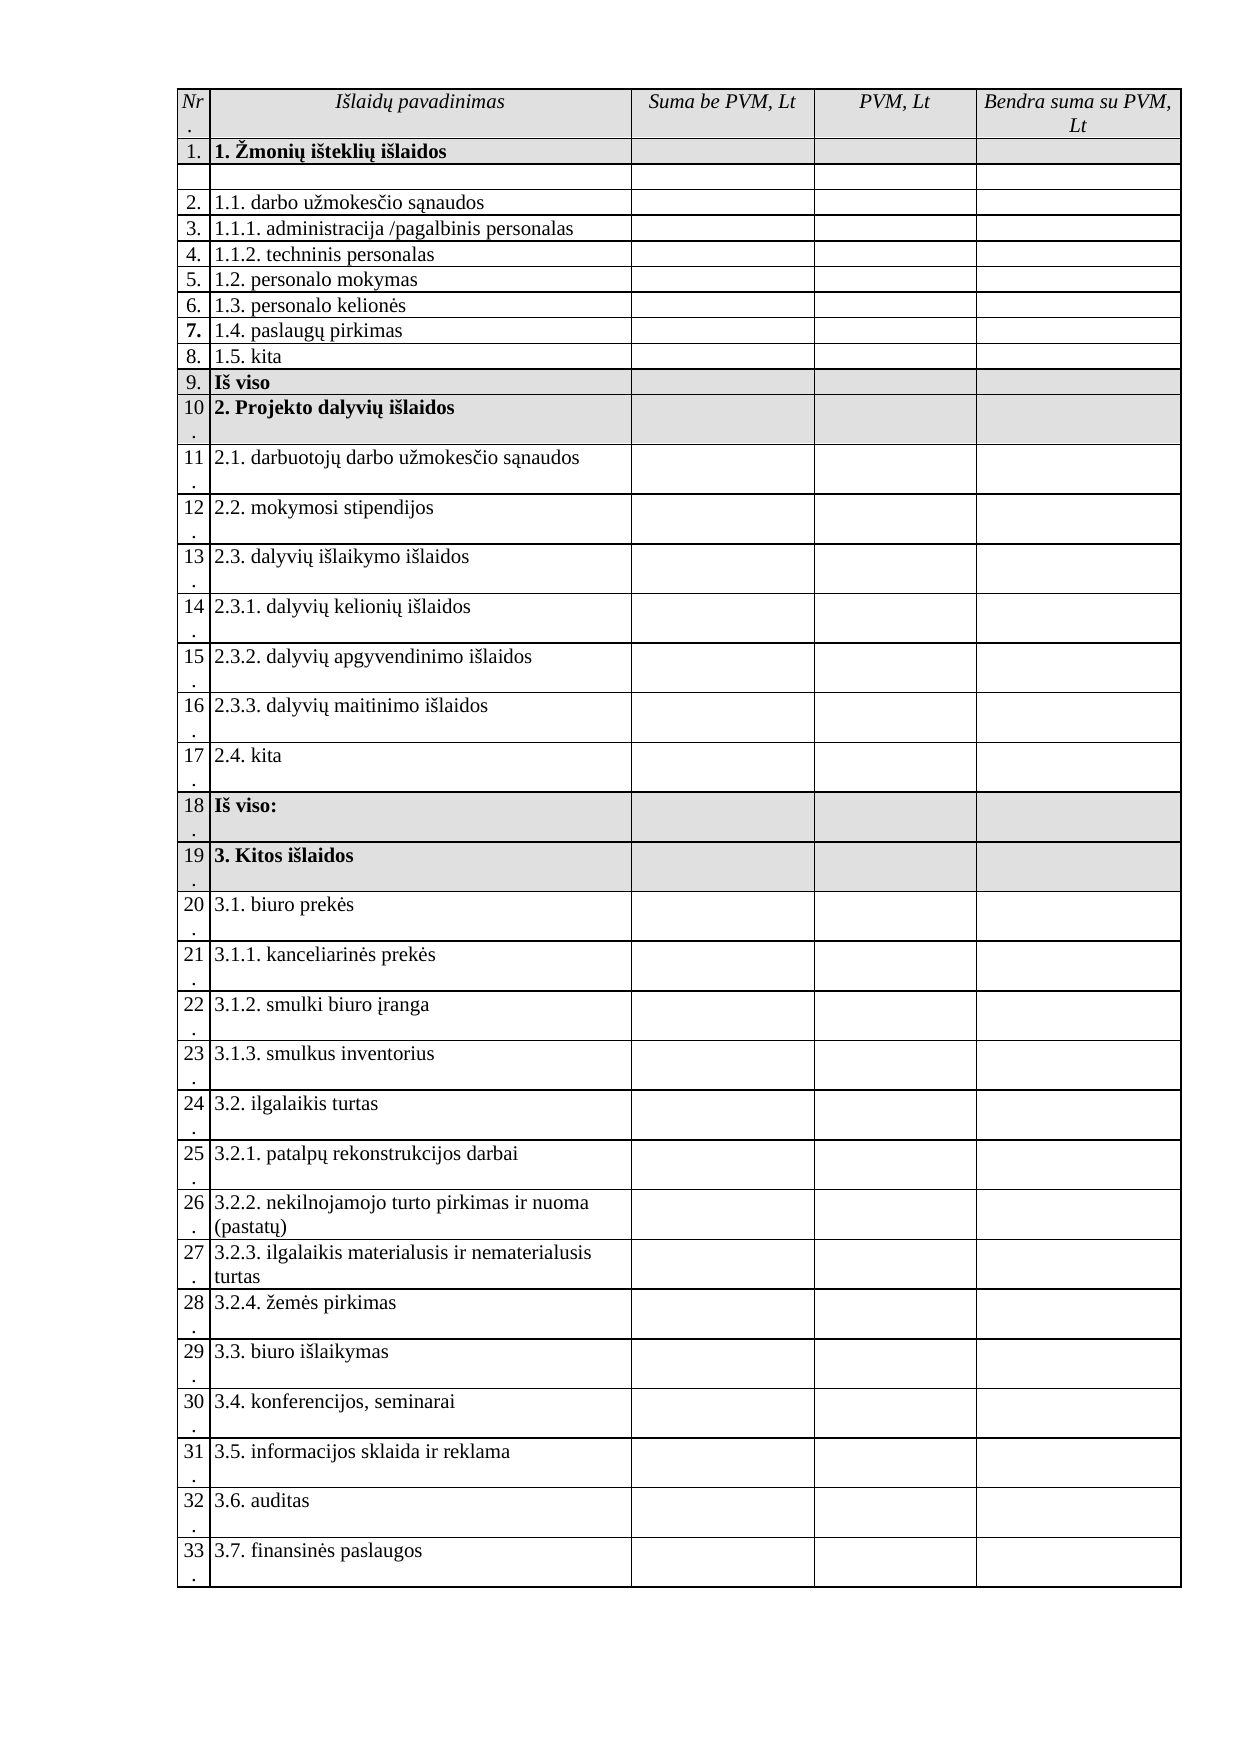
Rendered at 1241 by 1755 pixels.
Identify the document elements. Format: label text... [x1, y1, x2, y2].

table_cell [972, 190, 976, 214]
table_cell [632, 1041, 814, 1089]
table_cell [632, 1290, 814, 1338]
table_cell 3.1.2. smulki biuro įranga [211, 992, 631, 1040]
table_cell [632, 216, 636, 240]
table_cell [815, 495, 976, 543]
table_cell Iš viso [211, 370, 631, 394]
table_cell [632, 892, 814, 940]
table_cell [632, 395, 814, 443]
table_cell [815, 445, 976, 493]
table_cell [632, 743, 814, 791]
table_cell [815, 1538, 976, 1586]
table_cell [632, 545, 814, 592]
table_header Bendra suma su PVM, Lt [977, 90, 1180, 137]
table_cell 18. [178, 793, 209, 841]
table_cell [632, 1091, 814, 1139]
table_cell [632, 1190, 814, 1238]
table_cell [972, 293, 976, 317]
table_cell [810, 344, 814, 368]
table_cell [977, 344, 981, 368]
table_cell [815, 1488, 976, 1537]
table_cell 1. Žmonių išteklių išlaidos [211, 139, 631, 163]
table_cell [977, 495, 1180, 543]
table_cell 3.2.4. žemės pirkimas [211, 1290, 631, 1338]
table_cell [815, 793, 976, 841]
table_cell [977, 370, 1180, 394]
table_cell [977, 743, 1180, 791]
table_cell [632, 1538, 814, 1586]
table_cell [632, 1340, 814, 1387]
table_cell [632, 1439, 814, 1487]
table_cell [815, 395, 976, 443]
table_cell [972, 318, 976, 342]
table_cell [815, 942, 976, 990]
table_cell [815, 1141, 976, 1189]
table_cell 3.1.3. smulkus inventorius [211, 1041, 631, 1089]
table_cell [977, 892, 1180, 940]
table_cell 3. Kitos išlaidos [211, 843, 631, 891]
table_cell [972, 216, 976, 240]
table_cell [977, 594, 1180, 642]
table_cell [632, 644, 814, 692]
table_cell [977, 1488, 1180, 1537]
table_cell [632, 242, 636, 266]
table_cell [977, 942, 1180, 990]
table_cell [815, 644, 976, 692]
table_cell [810, 216, 814, 240]
table_cell 3.1. biuro prekės [211, 892, 631, 940]
table_cell 2.4. kita [211, 743, 631, 791]
table_cell [815, 1340, 976, 1387]
table_cell [977, 318, 981, 342]
table_cell [977, 693, 1180, 742]
table_cell 2.3.2. dalyvių apgyvendinimo išlaidos [211, 644, 631, 692]
table_cell [977, 793, 1180, 841]
table_cell [815, 1091, 976, 1139]
table_cell [632, 594, 814, 642]
table_cell Iš viso: [211, 793, 631, 841]
table_cell [977, 139, 1180, 163]
table_cell 2.3. dalyvių išlaikymo išlaidos [211, 545, 631, 592]
table_cell [810, 242, 814, 266]
table_cell 10. [178, 395, 209, 443]
table_cell [632, 1389, 814, 1437]
table_cell 1. [178, 139, 209, 163]
table_cell [815, 1290, 976, 1338]
table_header PVM, Lt [815, 90, 976, 137]
table_cell [977, 445, 1180, 493]
table_cell [815, 992, 976, 1040]
table_cell [972, 165, 976, 189]
table_cell [815, 892, 976, 940]
table_cell [632, 942, 814, 990]
table_cell [815, 139, 976, 163]
table_cell [977, 1538, 1180, 1586]
table_cell [632, 445, 814, 493]
table_cell [632, 370, 814, 394]
table_cell 2.3.3. dalyvių maitinimo išlaidos [211, 693, 631, 742]
table_cell [977, 1141, 1180, 1189]
table_cell [972, 344, 976, 368]
table_cell [632, 495, 814, 543]
table_cell [632, 843, 814, 891]
table_cell [977, 1240, 1180, 1288]
table_cell [815, 743, 976, 791]
table_cell [632, 793, 814, 841]
table_cell [632, 293, 636, 317]
table_cell [977, 843, 1180, 891]
table_cell [977, 165, 981, 189]
table_cell [815, 370, 976, 394]
table_cell [977, 545, 1180, 592]
table_cell [632, 318, 636, 342]
table_cell [815, 1240, 976, 1288]
table_cell [632, 139, 814, 163]
table_cell [632, 992, 814, 1040]
table_cell [632, 1141, 814, 1189]
table_cell [810, 293, 814, 317]
table_cell [632, 190, 636, 214]
table_cell 9. [178, 370, 209, 394]
table_cell [632, 1240, 814, 1288]
table_cell [632, 344, 636, 368]
table_cell 19. [178, 843, 209, 891]
table_cell 3.2. ilgalaikis turtas [211, 1091, 631, 1139]
table_cell [977, 1439, 1180, 1487]
table_cell [815, 1041, 976, 1089]
table_cell 2. Projekto dalyvių išlaidos [211, 395, 631, 443]
table_cell [632, 1488, 814, 1537]
table_cell [977, 216, 981, 240]
table_cell 3.4. konferencijos, seminarai [211, 1389, 631, 1437]
table_cell [977, 1190, 1180, 1238]
table_cell [977, 1041, 1180, 1089]
table_cell [815, 1190, 976, 1238]
table_cell [815, 693, 976, 742]
table_cell [977, 267, 981, 291]
table_cell 3.3. biuro išlaikymas [211, 1340, 631, 1387]
table_cell [627, 165, 631, 189]
table_cell 2.1. darbuotojų darbo užmokesčio sąnaudos [211, 445, 631, 493]
table_cell 3.5. informacijos sklaida ir reklama [211, 1439, 631, 1487]
table_cell [972, 242, 976, 266]
table_cell 2.3.1. dalyvių kelionių išlaidos [211, 594, 631, 642]
table_cell [810, 318, 814, 342]
table_cell 3.2.1. patalpų rekonstrukcijos darbai [211, 1141, 631, 1189]
table_cell [977, 1091, 1180, 1139]
table_cell [977, 395, 1180, 443]
table_cell [977, 992, 1180, 1040]
table_cell [815, 1439, 976, 1487]
table_cell [632, 267, 636, 291]
table_cell [815, 843, 976, 891]
table_cell [977, 1340, 1180, 1387]
table_cell [977, 293, 981, 317]
table_header Suma be PVM, Lt [632, 90, 814, 137]
table_cell [977, 644, 1180, 692]
table_cell [977, 1389, 1180, 1437]
table_header Išlaidų pavadinimas [211, 90, 631, 137]
table_cell [815, 594, 976, 642]
table_cell [815, 1389, 976, 1437]
table_cell 2.2. mokymosi stipendijos [211, 495, 631, 543]
table_cell 3.7. finansinės paslaugos [211, 1538, 631, 1586]
table_cell 3.1.1. kanceliarinės prekės [211, 942, 631, 990]
table_cell [632, 693, 814, 742]
table_cell 3.6. auditas [211, 1488, 631, 1537]
table_cell [810, 190, 814, 214]
table_cell [977, 1290, 1180, 1338]
table_cell [972, 267, 976, 291]
table_cell [810, 267, 814, 291]
table_cell [810, 165, 814, 189]
table_cell [977, 190, 981, 214]
table_cell [977, 242, 981, 266]
table_cell [632, 165, 636, 189]
table_cell [815, 545, 976, 592]
table_header Nr. [178, 90, 209, 137]
